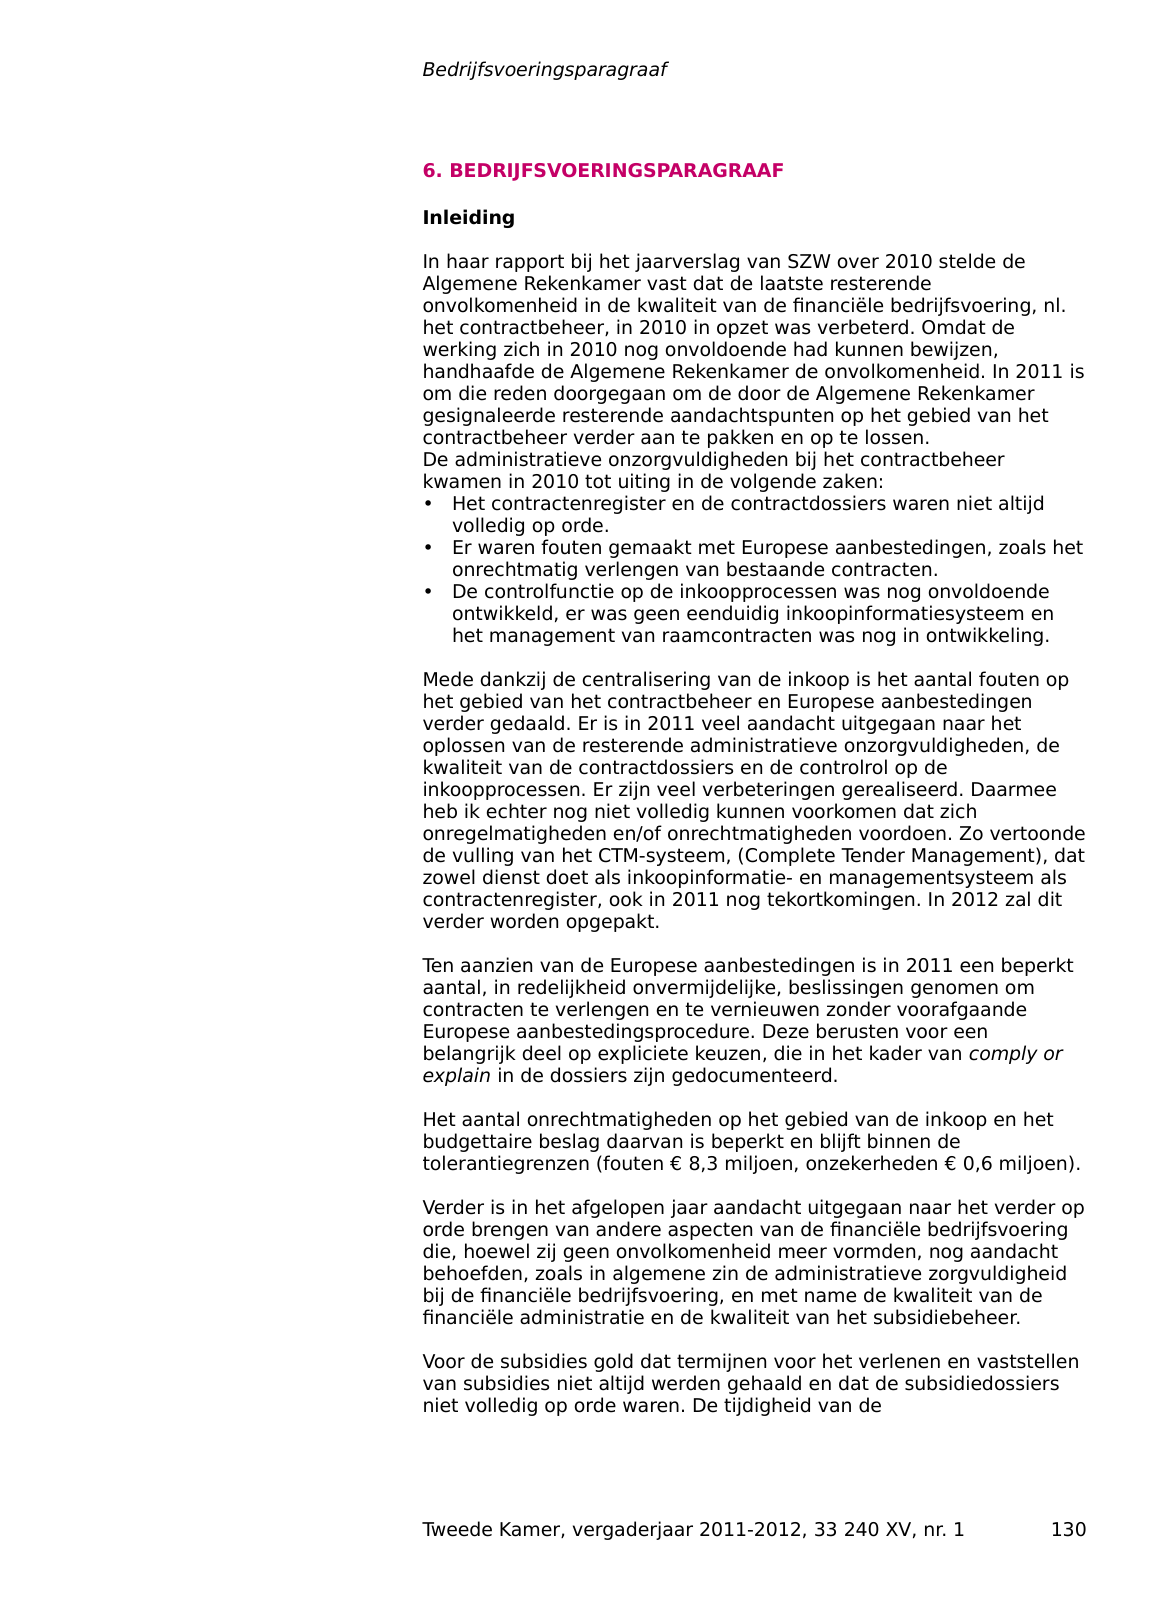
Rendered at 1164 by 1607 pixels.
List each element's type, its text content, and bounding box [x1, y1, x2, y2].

subtitle Inleiding [422, 207, 1087, 229]
text • Het contractenregister en de contractdossiers waren niet altijd volledig op orde. [422, 493, 1087, 537]
text Mede dankzij de centralisering van de inkoop is het aantal fouten op het gebied van het contractbeheer en Europese aanbestedingen verder gedaald. Er is in 2011 veel aandacht uitgegaan naar het oplossen van de resterende administratieve onzorgvuldigheden, de kwaliteit van de contractdossiers en de controlrol op de inkoopprocessen. Er zijn veel verbeteringen gerealiseerd. Daarmee heb ik echter nog niet volledig kunnen voorkomen dat zich onregelmatigheden en/of onrechtmatigheden voordoen. Zo vertoonde de vulling van het CTM-systeem, (Complete Tender Management), dat zowel dienst doet als inkoopinformatie- en managementsysteem als contractenregister, ook in 2011 nog tekortkomingen. In 2012 zal dit verder worden opgepakt. [422, 669, 1087, 933]
text In haar rapport bij het jaarverslag van SZW over 2010 stelde de Algemene Rekenkamer vast dat de laatste resterende onvolkomenheid in de kwaliteit van de financiële bedrijfsvoering, nl. het contractbeheer, in 2010 in opzet was verbeterd. Omdat de werking zich in 2010 nog onvoldoende had kunnen bewijzen, handhaafde de Algemene Rekenkamer de onvolkomenheid. In 2011 is om die reden doorgegaan om de door de Algemene Rekenkamer gesignaleerde resterende aandachtspunten op het gebied van het contractbeheer verder aan te pakken en op te lossen. [422, 251, 1087, 449]
text Het aantal onrechtmatigheden op het gebied van de inkoop en het budgettaire beslag daarvan is beperkt en blijft binnen de tolerantiegrenzen (fouten € 8,3 miljoen, onzekerheden € 0,6 miljoen). [422, 1109, 1087, 1175]
text • De controlfunctie op de inkoopprocessen was nog onvoldoende ontwikkeld, er was geen eenduidig inkoopinformatiesysteem en het management van raamcontracten was nog in ontwikkeling. [422, 581, 1087, 647]
text Voor de subsidies gold dat termijnen voor het verlenen en vaststellen van subsidies niet altijd werden gehaald en dat de subsidiedossiers niet volledig op orde waren. De tijdigheid van de [422, 1351, 1087, 1417]
text • Er waren fouten gemaakt met Europese aanbestedingen, zoals het onrechtmatig verlengen van bestaande contracten. [422, 537, 1087, 581]
subtitle 6. BEDRIJFSVOERINGSPARAGRAAF [422, 160, 1087, 182]
text Verder is in het afgelopen jaar aandacht uitgegaan naar het verder op orde brengen van andere aspecten van de financiële bedrijfsvoering die, hoewel zij geen onvolkomenheid meer vormden, nog aandacht behoefden, zoals in algemene zin de administratieve zorgvuldigheid bij de financiële bedrijfsvoering, en met name de kwaliteit van de financiële administratie en de kwaliteit van het subsidiebeheer. [422, 1197, 1087, 1329]
text Ten aanzien van de Europese aanbestedingen is in 2011 een beperkt aantal, in redelijkheid onvermijdelijke, beslissingen genomen om contracten te verlengen en te vernieuwen zonder voorafgaande Europese aanbestedingsprocedure. Deze berusten voor een belangrijk deel op expliciete keuzen, die in het kader van comply or explain in de dossiers zijn gedocumenteerd. [422, 955, 1087, 1087]
text De administratieve onzorgvuldigheden bij het contractbeheer kwamen in 2010 tot uiting in de volgende zaken: [422, 449, 1087, 493]
